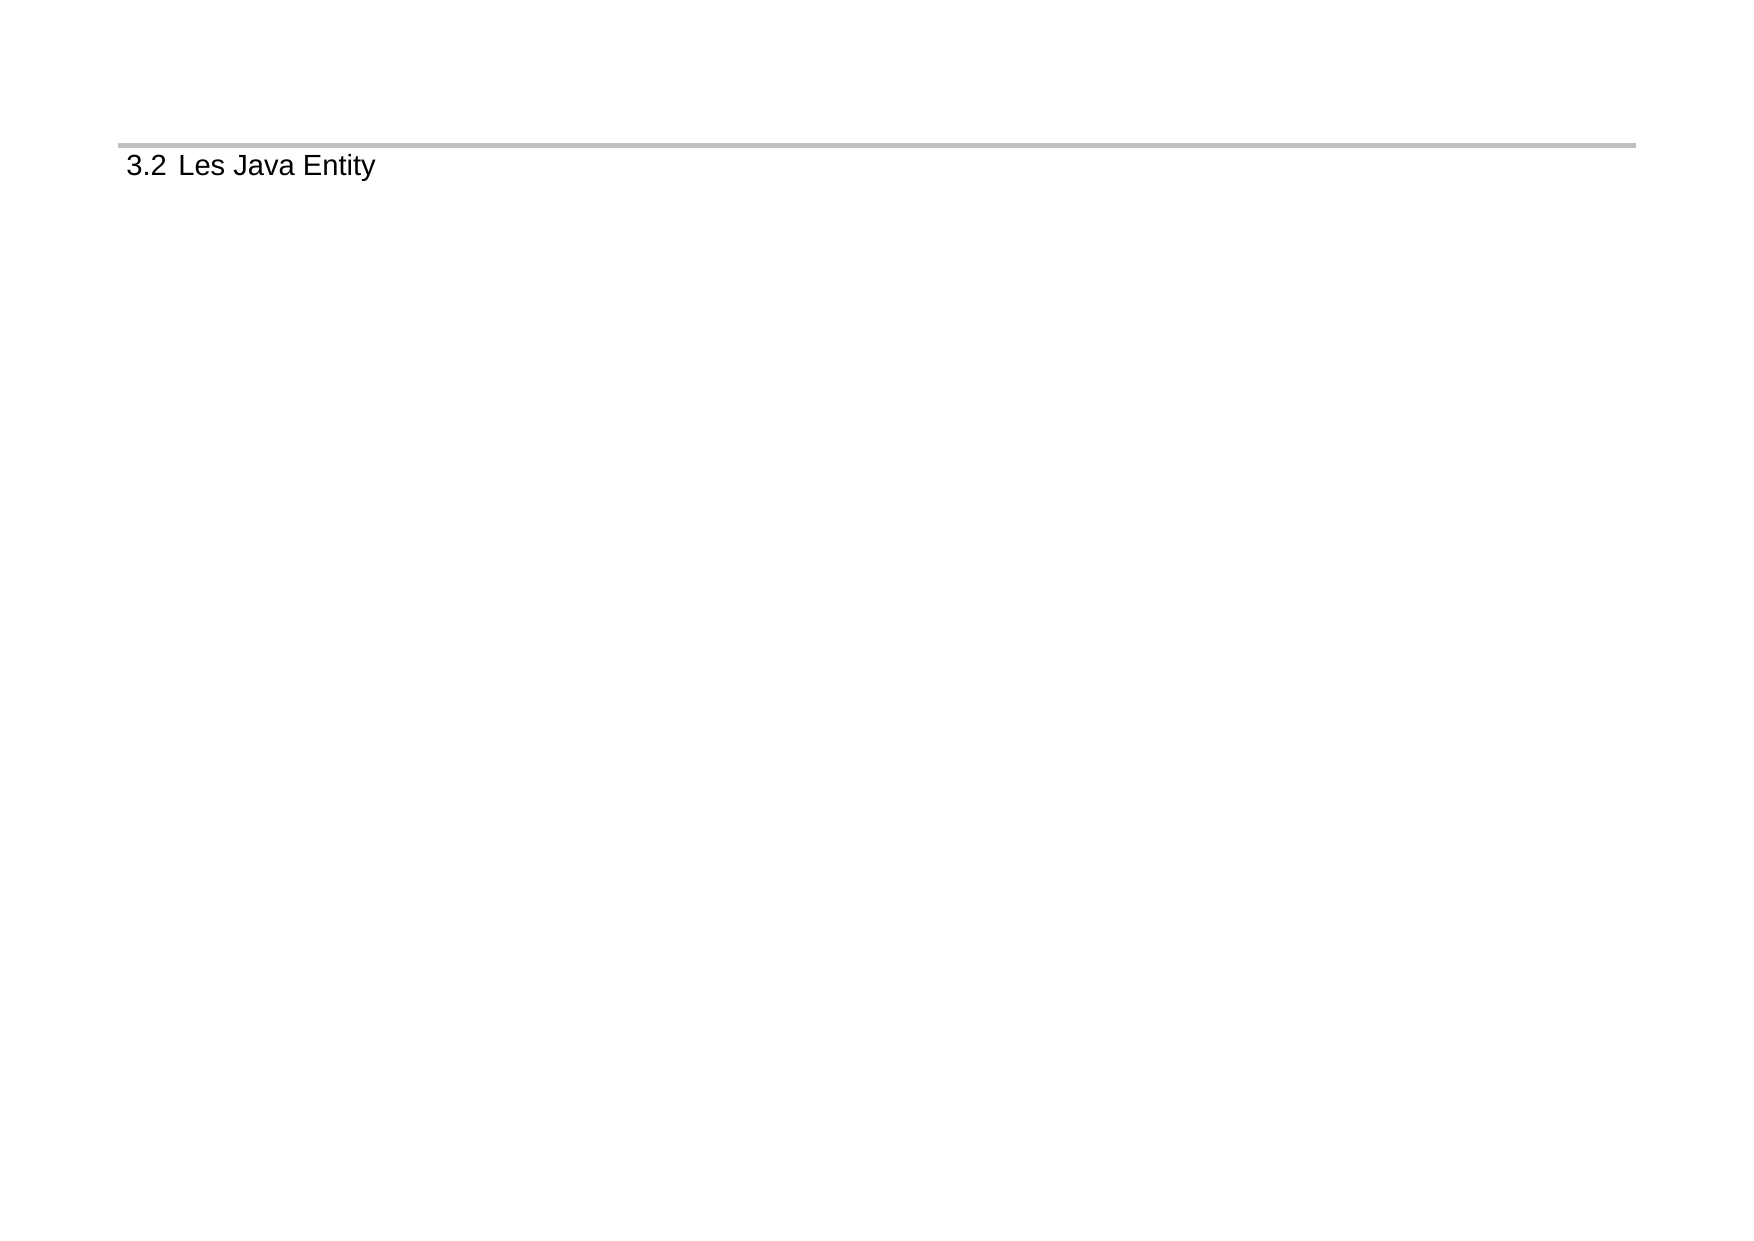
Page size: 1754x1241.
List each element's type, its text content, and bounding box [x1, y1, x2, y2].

subtitle Les Java Entity [118, 148, 1636, 182]
